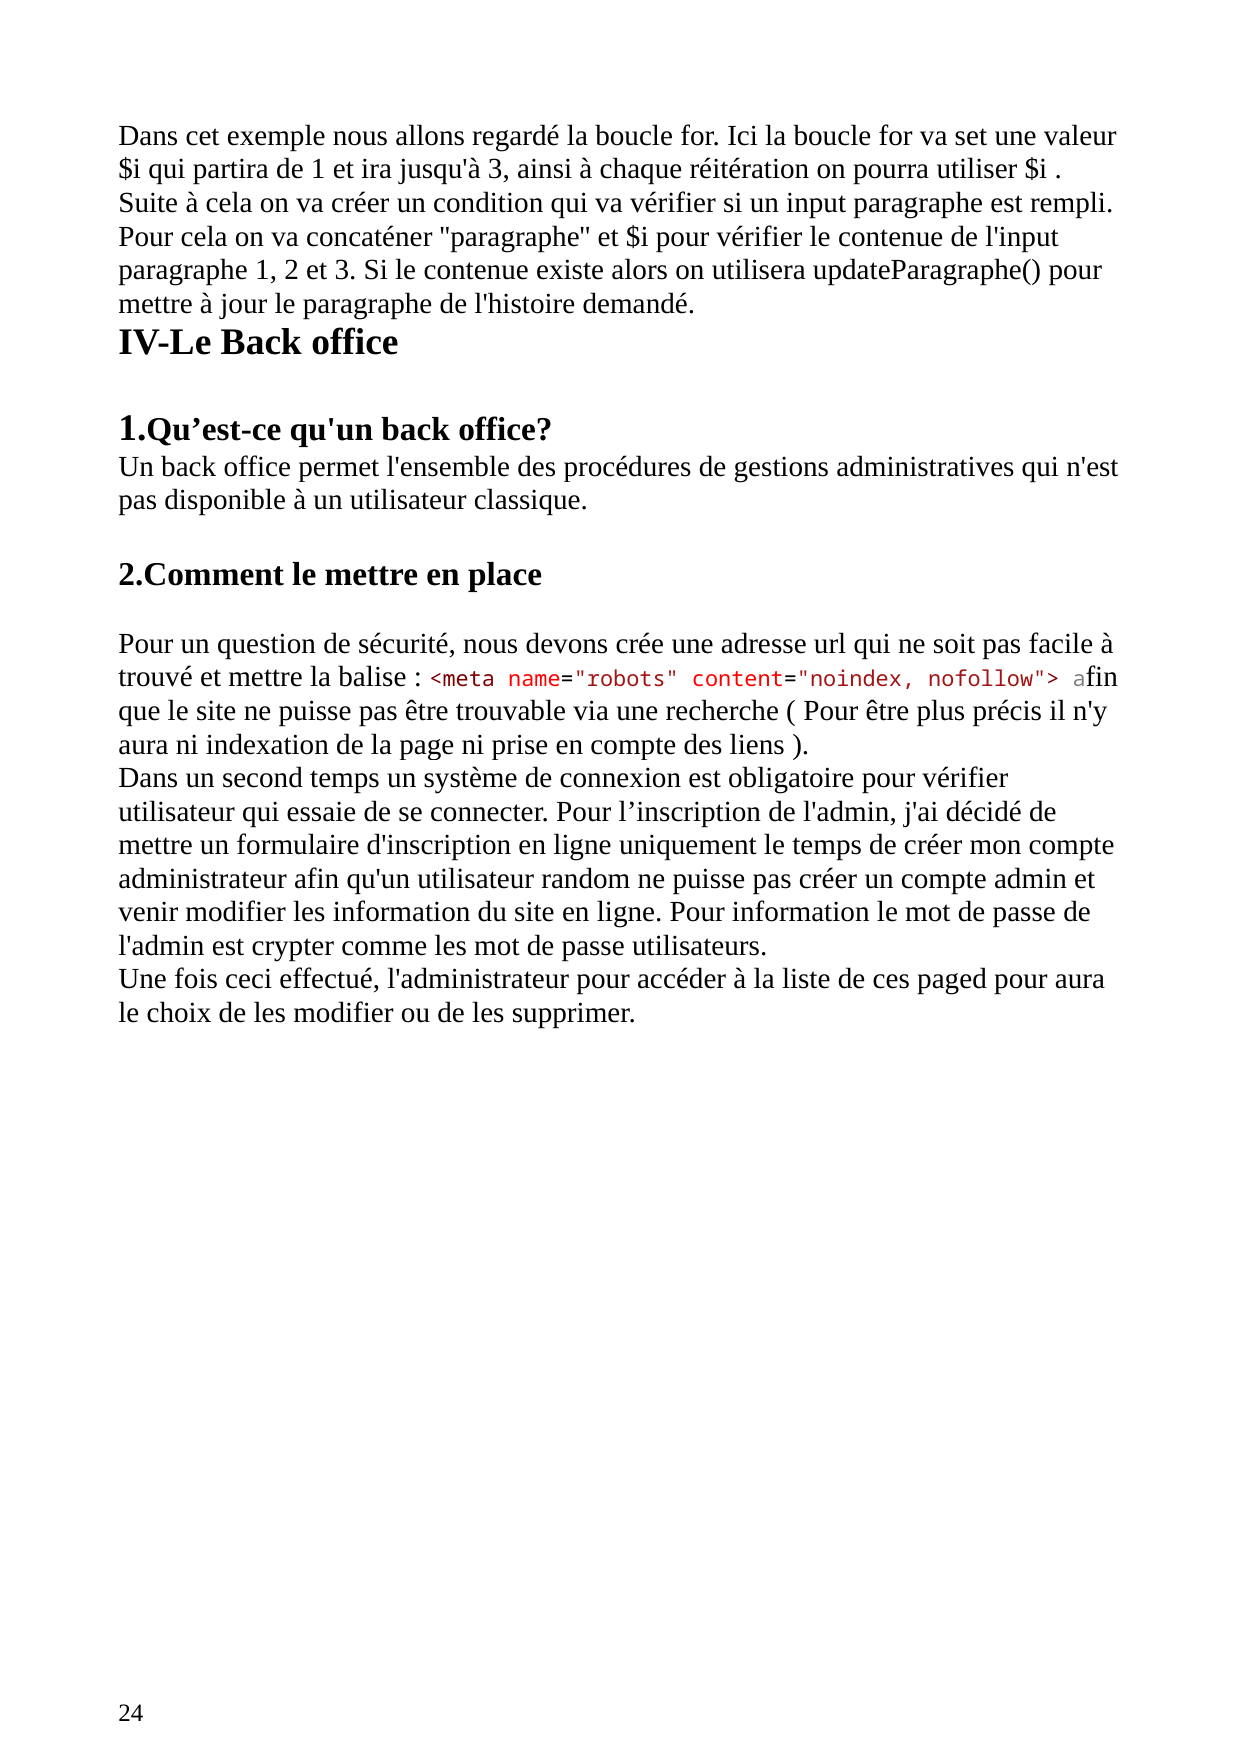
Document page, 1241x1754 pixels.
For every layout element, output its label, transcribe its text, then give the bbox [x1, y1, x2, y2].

text 1.Qu’est-ce qu'un back office? [118, 406, 1122, 449]
text Dans un second temps un système de connexion est obligatoire pour vérifier utilisateur qui essaie de se connecter. Pour l’inscription de l'admin, j'ai décidé de mettre un formulaire d'inscription en ligne uniquement le temps de créer mon compte administrateur afin qu'un utilisateur random ne puisse pas créer un compte admin et venir modifier les information du site en ligne. Pour information le mot de passe de l'admin est crypter comme les mot de passe utilisateurs. [118, 760, 1122, 962]
text Dans cet exemple nous allons regardé la boucle for. Ici la boucle for va set une valeur $i qui partira de 1 et ira jusqu'à 3, ainsi à chaque réitération on pourra utiliser $i . [118, 118, 1122, 185]
text Une fois ceci effectué, l'administrateur pour accéder à la liste de ces paged pour aura le choix de les modifier ou de les supprimer. [118, 962, 1122, 1029]
text 2.Comment le mettre en place [118, 554, 1122, 592]
text Pour un question de sécurité, nous devons crée une adresse url qui ne soit pas facile à trouvé et mettre la balise : <meta name="robots" content="noindex, nofollow"> afin que le site ne puisse pas être trouvable via une recherche ( Pour être plus précis il n'y aura ni indexation de la page ni prise en compte des liens ). [118, 626, 1122, 760]
text Un back office permet l'ensemble des procédures de gestions administratives qui n'est pas disponible à un utilisateur classique. [118, 449, 1122, 516]
text IV-Le Back office [118, 319, 1122, 362]
text Pour cela on va concaténer ''paragraphe'' et $i pour vérifier le contenue de l'input paragraphe 1, 2 et 3. Si le contenue existe alors on utilisera updateParagraphe() pour mettre à jour le paragraphe de l'histoire demandé. [118, 219, 1122, 319]
text Suite à cela on va créer un condition qui va vérifier si un input paragraphe est rempli. [118, 185, 1122, 219]
